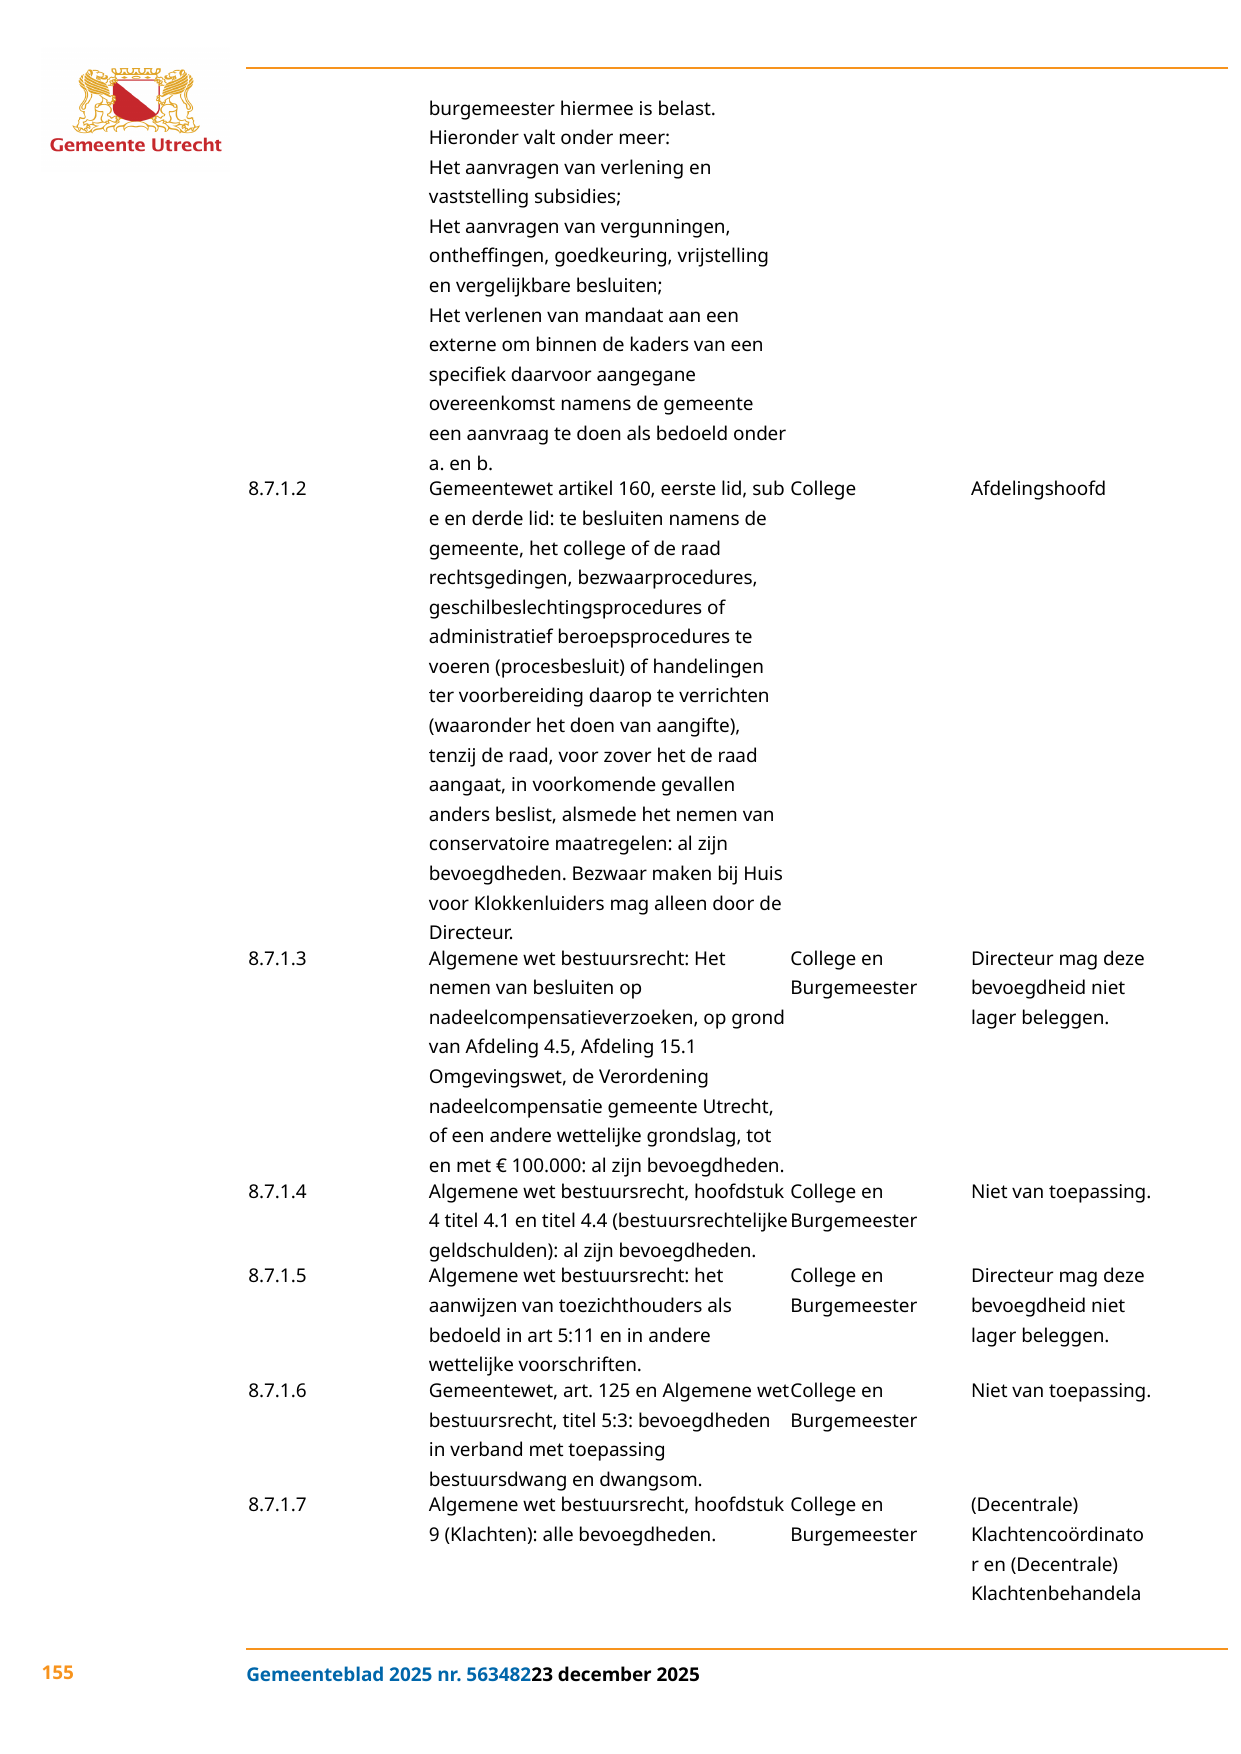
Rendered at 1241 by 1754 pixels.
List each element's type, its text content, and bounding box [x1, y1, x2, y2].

table_cell [248, 95, 429, 476]
table_cell Directeur mag deze bevoegdheid niet lager beleggen. [971, 945, 1152, 1178]
table_cell 8.7.1.7 [248, 1492, 429, 1606]
table_cell 8.7.1.6 [248, 1377, 429, 1492]
table_cell College en Burgemeester [790, 1263, 971, 1377]
table_cell 8.7.1.2 [248, 476, 429, 945]
table_cell 8.7.1.3 [248, 945, 429, 1178]
table_cell Algemene wet bestuursrecht: het aanwijzen van toezichthouders als bedoeld in art 5:11 en in andere wettelijke voorschriften. [429, 1263, 790, 1377]
table_cell [971, 95, 1152, 476]
table_cell Algemene wet bestuursrecht, hoofdstuk 4 titel 4.1 en titel 4.4 (bestuursrechtelijke geldschulden): al zijn bevoegdheden. [429, 1178, 790, 1263]
table_cell Directeur mag deze bevoegdheid niet lager beleggen. [971, 1263, 1152, 1377]
table_cell College [790, 476, 971, 945]
table_cell 8.7.1.4 [248, 1178, 429, 1263]
table_cell College en Burgemeester [790, 1377, 971, 1492]
table_cell College en Burgemeester [790, 945, 971, 1178]
table_cell Niet van toepassing. [971, 1377, 1152, 1492]
table_cell 8.7.1.5 [248, 1263, 429, 1377]
table_cell burgemeester hiermee is belast. Hieronder valt onder meer: Het aanvragen van verlening en vaststelling subsidies; Het aanvragen van vergunningen, ontheffingen, goedkeuring, vrijstelling en vergelijkbare besluiten; Het verlenen van mandaat aan een externe om binnen de kaders van een specifiek daarvoor aangegane overeenkomst namens de gemeente een aanvraag te doen als bedoeld onder a. en b. [429, 95, 790, 476]
table_cell Algemene wet bestuursrecht, hoofdstuk 9 (Klachten): alle bevoegdheden. [429, 1492, 790, 1606]
table_cell Gemeentewet, art. 125 en Algemene wet bestuursrecht, titel 5:3: bevoegdheden in verband met toepassing bestuursdwang en dwangsom. [429, 1377, 790, 1492]
table_cell College en Burgemeester [790, 1178, 971, 1263]
table_cell Gemeentewet artikel 160, eerste lid, sub e en derde lid: te besluiten namens de gemeente, het college of de raad rechtsgedingen, bezwaarprocedures, geschilbeslechtingsprocedures of administratief beroepsprocedures te voeren (procesbesluit) of handelingen ter voorbereiding daarop te verrichten (waaronder het doen van aangifte), tenzij de raad, voor zover het de raad aangaat, in voorkomende gevallen anders beslist, alsmede het nemen van conservatoire maatregelen: al zijn bevoegdheden. Bezwaar maken bij Huis voor Klokkenluiders mag alleen door de Directeur. [429, 476, 790, 945]
table_cell Afdelingshoofd [971, 476, 1152, 945]
table_cell Algemene wet bestuursrecht: Het nemen van besluiten op nadeelcompensatieverzoeken, op grond van Afdeling 4.5, Afdeling 15.1 Omgevingswet, de Verordening nadeelcompensatie gemeente Utrecht, of een andere wettelijke grondslag, tot en met € 100.000: al zijn bevoegdheden. [429, 945, 790, 1178]
table_cell College en Burgemeester [790, 1492, 971, 1606]
table_cell [790, 95, 971, 476]
table_cell (Decentrale) Klachtencoördinator en (Decentrale) Klachtenbehandela [971, 1492, 1152, 1606]
table_cell Niet van toepassing. [971, 1178, 1152, 1263]
picture [41, 47, 231, 172]
